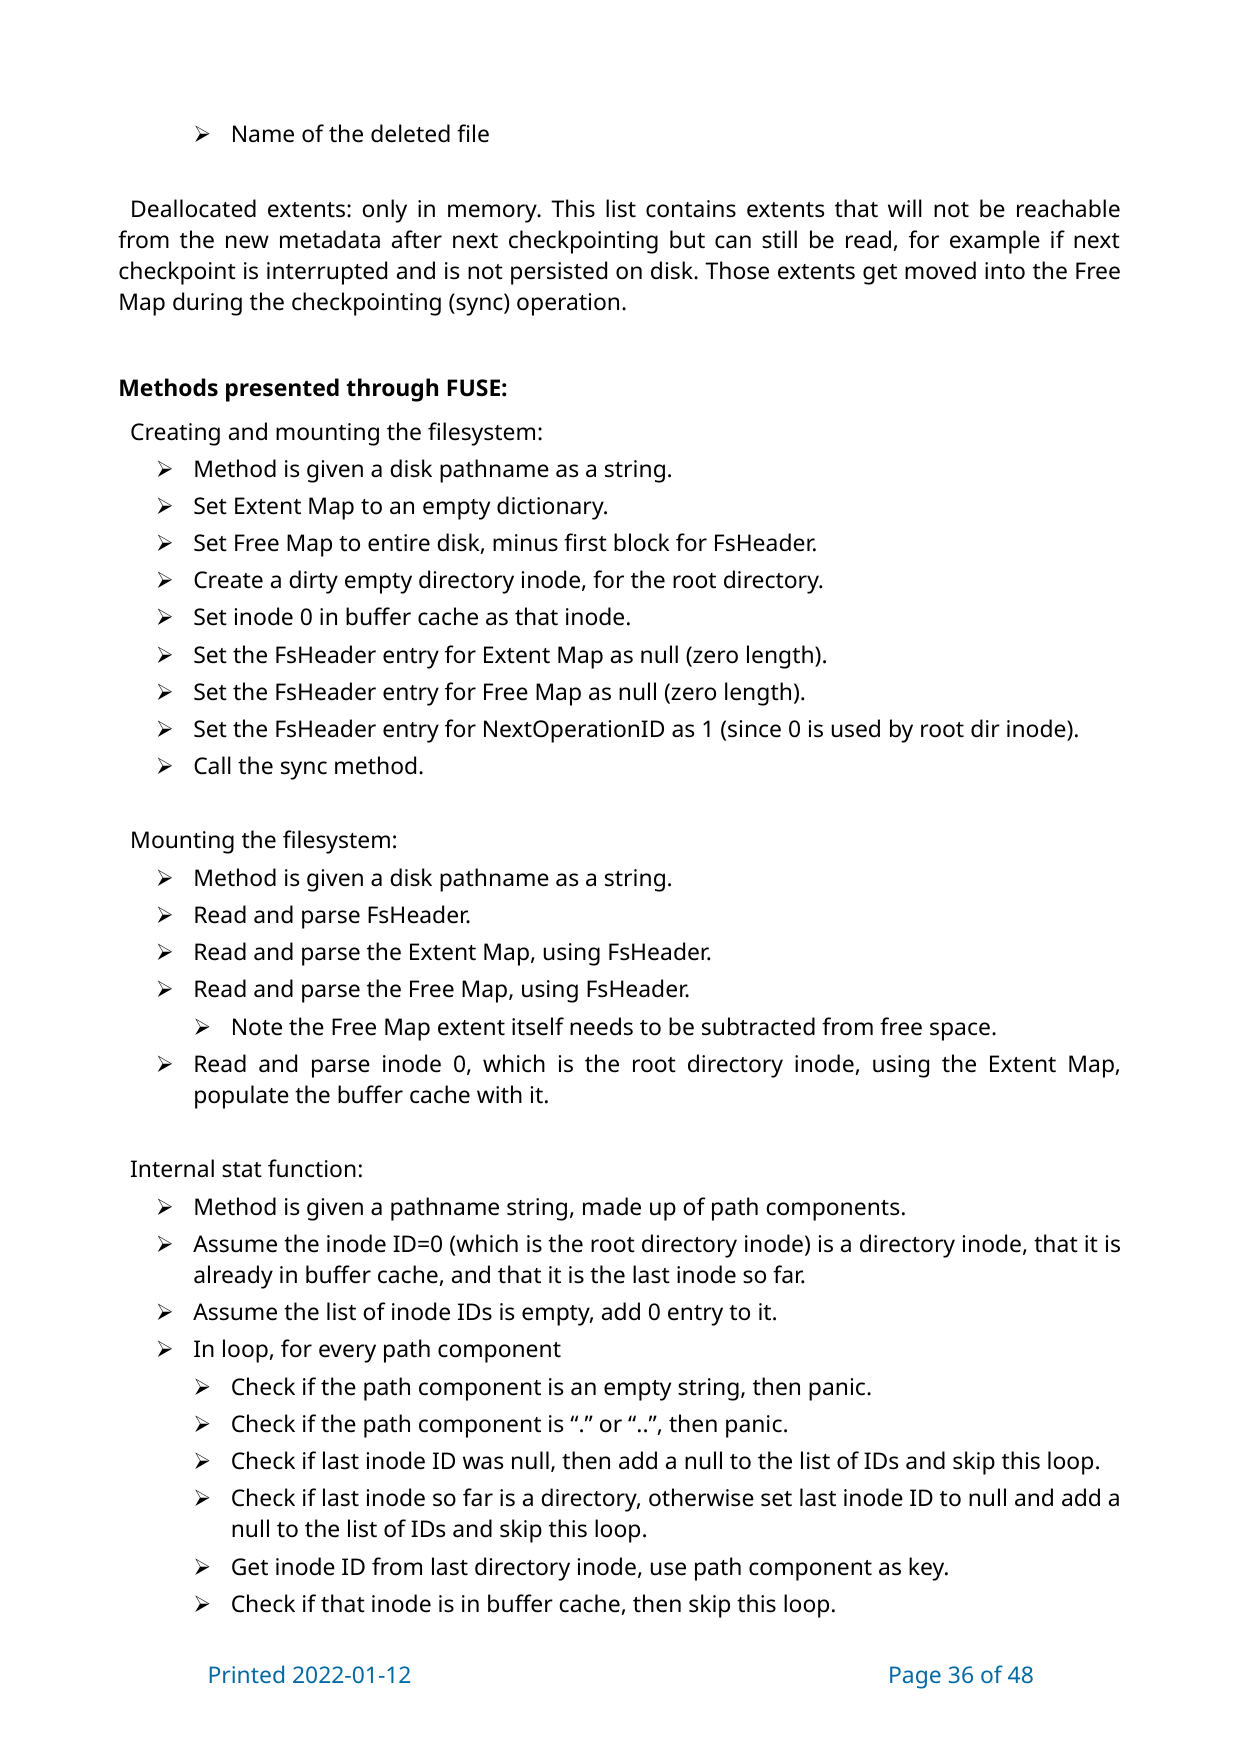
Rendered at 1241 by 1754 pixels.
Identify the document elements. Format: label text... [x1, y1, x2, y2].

list Set the FsHeader entry for Extent Map as null (zero length). [156, 638, 1122, 670]
list Set the FsHeader entry for NextOperationID as 1 (since 0 is used by root dir inode). [156, 713, 1122, 744]
list Method is given a pathname string, made up of path components. [156, 1190, 1122, 1222]
list Get inode ID from last directory inode, use path component as key. [193, 1550, 1122, 1582]
list Set Free Map to entire disk, minus first block for FsHeader. [156, 527, 1122, 558]
text Internal stat function: [118, 1153, 1122, 1184]
list Read and parse inode 0, which is the root directory inode, using the Extent Map, populate the buffer cache with it. [156, 1048, 1122, 1110]
list Read and parse the Free Map, using FsHeader. [156, 973, 1122, 1004]
list Check if the path component is an empty string, then panic. [193, 1370, 1122, 1402]
list Create a dirty empty directory inode, for the root directory. [156, 564, 1122, 595]
list Call the sync method. [156, 750, 1122, 781]
list Set Extent Map to an empty dictionary. [156, 490, 1122, 521]
list In loop, for every path component [156, 1333, 1122, 1364]
list Check if the path component is “.” or “..”, then panic. [193, 1408, 1122, 1439]
list Set the FsHeader entry for Free Map as null (zero length). [156, 676, 1122, 707]
list Check if last inode ID was null, then add a null to the list of IDs and skip this loop. [193, 1445, 1122, 1476]
list Read and parse the Extent Map, using FsHeader. [156, 936, 1122, 967]
list Method is given a disk pathname as a string. [156, 453, 1122, 484]
subtitle Methods presented through FUSE: [118, 372, 1122, 404]
text Mounting the filesystem: [118, 824, 1122, 856]
list Read and parse FsHeader. [156, 899, 1122, 930]
list Note the Free Map extent itself needs to be subtracted from free space. [193, 1010, 1122, 1042]
list Check if that inode is in buffer cache, then skip this loop. [193, 1588, 1122, 1619]
list Assume the list of inode IDs is empty, add 0 entry to it. [156, 1296, 1122, 1327]
list Method is given a disk pathname as a string. [156, 862, 1122, 893]
text Creating and mounting the filesystem: [118, 415, 1122, 447]
list Set inode 0 in buffer cache as that inode. [156, 601, 1122, 633]
list Check if last inode so far is a directory, otherwise set last inode ID to null and add a null to the list of IDs and skip this loop. [193, 1482, 1122, 1544]
list Assume the inode ID=0 (which is the root directory inode) is a directory inode, that it is already in buffer cache, and that it is the last inode so far. [156, 1228, 1122, 1290]
list Name of the deleted file [193, 118, 1122, 149]
text Deallocated extents: only in memory. This list contains extents that will not be reachable from the new metadata after next checkpointing but can still be read, for example if next checkpoint is interrupted and is not persisted on disk. Those extents get moved into the Free Map during the checkpointing (sync) operation. [118, 192, 1122, 317]
